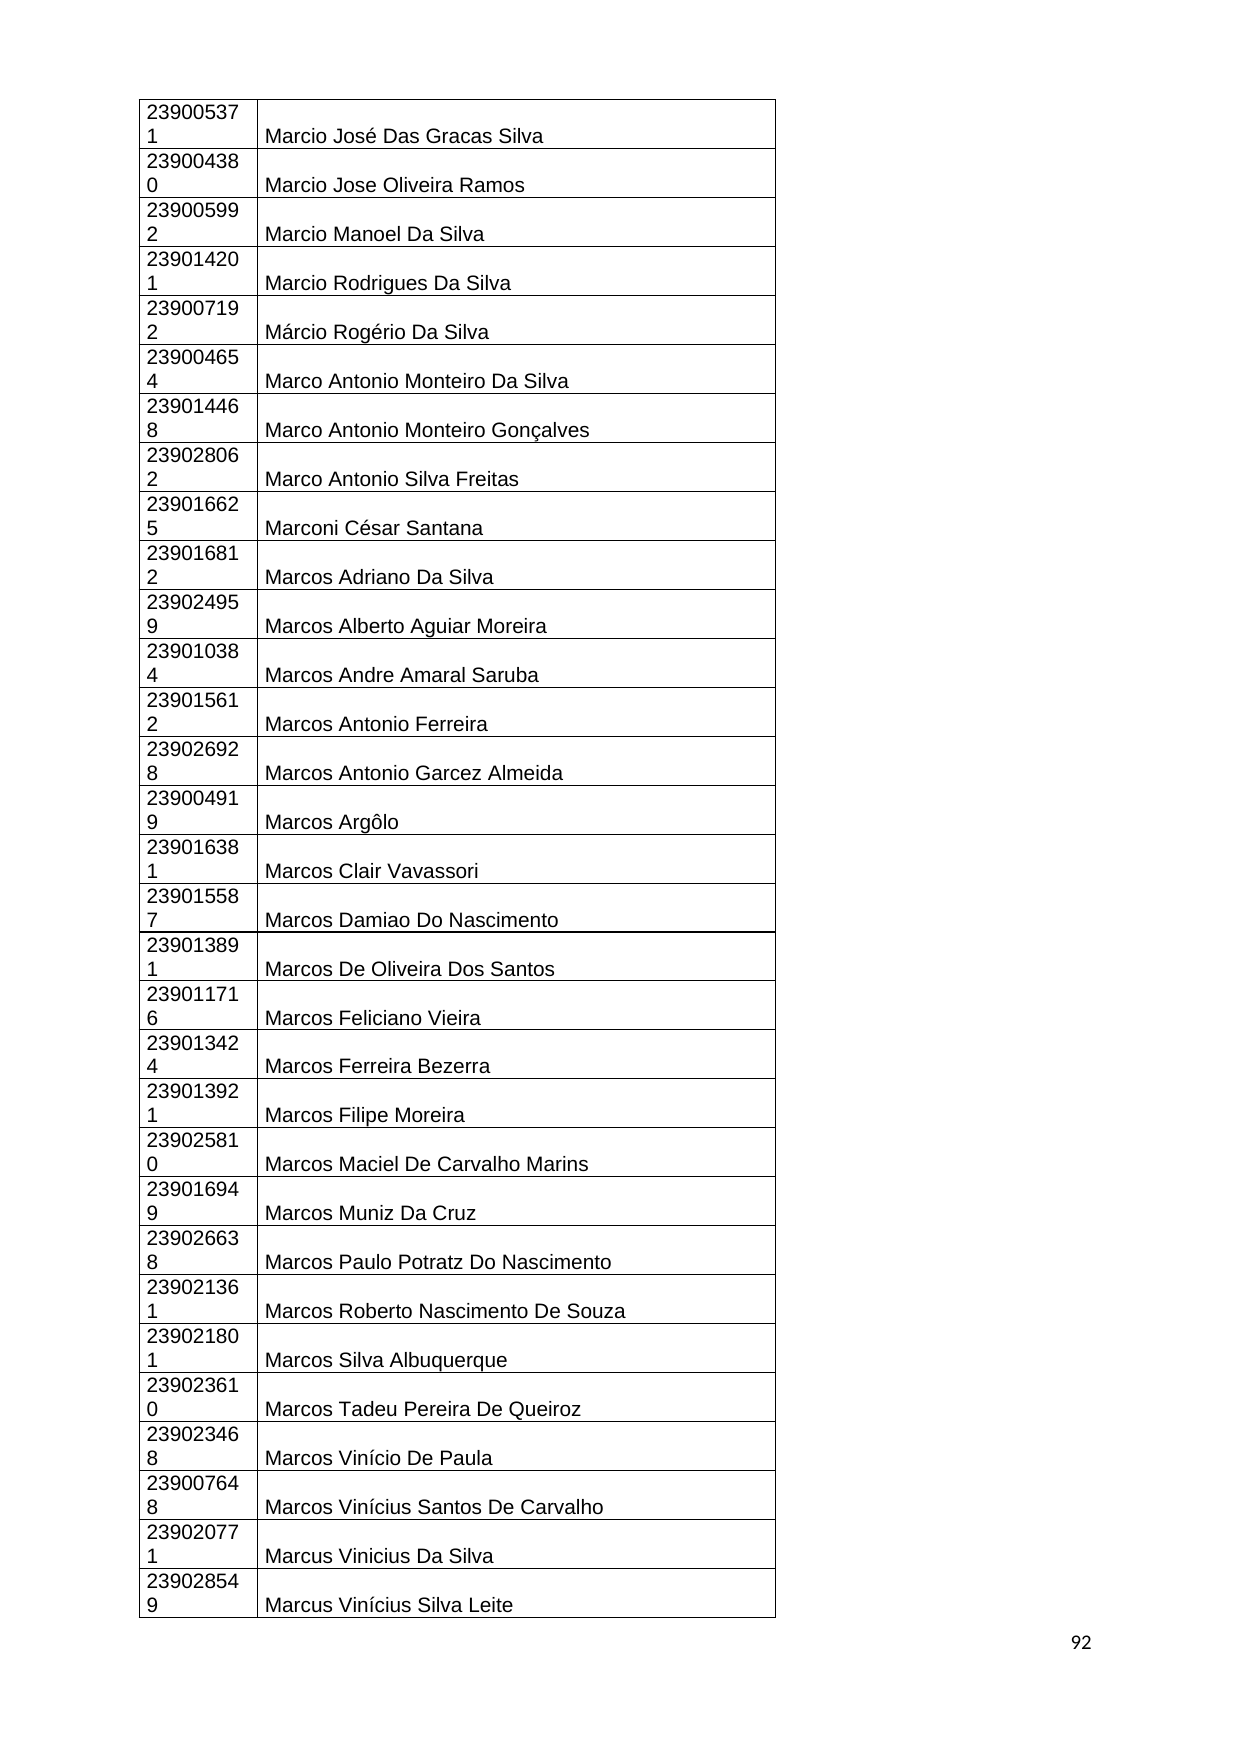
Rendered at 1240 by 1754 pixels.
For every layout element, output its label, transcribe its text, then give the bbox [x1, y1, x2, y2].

table_cell 239023610 [140, 1373, 257, 1421]
table_cell 239004380 [140, 149, 257, 197]
table_cell Marcos Feliciano Vieira [258, 981, 775, 1029]
table_cell Marcos Clair Vavassori [258, 835, 775, 882]
table_cell Marcos De Oliveira Dos Santos [258, 933, 775, 980]
table_cell 239021801 [140, 1324, 257, 1372]
table_cell 239023468 [140, 1422, 257, 1470]
table_cell 239013891 [140, 933, 257, 980]
table_cell Marcos Ferreira Bezerra [258, 1030, 775, 1078]
table_cell Marco Antonio Monteiro Da Silva [258, 345, 775, 393]
table_cell Marcos Vinício De Paula [258, 1422, 775, 1470]
table_cell 239013424 [140, 1030, 257, 1078]
table_cell 239015612 [140, 688, 257, 736]
table_cell Marcos Argôlo [258, 786, 775, 833]
table_cell 239014468 [140, 394, 257, 442]
table_cell 239007648 [140, 1471, 257, 1519]
table_cell Marco Antonio Monteiro Gonçalves [258, 394, 775, 442]
table_cell Marcio José Das Gracas Silva [258, 100, 775, 148]
table_cell Marcos Damiao Do Nascimento [258, 884, 775, 931]
table_cell Marcio Rodrigues Da Silva [258, 247, 775, 295]
table_cell Marcos Silva Albuquerque [258, 1324, 775, 1372]
table_cell Marcos Muniz Da Cruz [258, 1177, 775, 1225]
table_cell Marcos Adriano Da Silva [258, 541, 775, 589]
table_cell Marcos Andre Amaral Saruba [258, 639, 775, 687]
table_cell Marcos Roberto Nascimento De Souza [258, 1275, 775, 1323]
table_cell 239004654 [140, 345, 257, 393]
table_cell 239026638 [140, 1226, 257, 1274]
table_cell 239014201 [140, 247, 257, 295]
table_cell 239024959 [140, 590, 257, 638]
table_cell 239028549 [140, 1569, 257, 1617]
table_cell Marcos Tadeu Pereira De Queiroz [258, 1373, 775, 1421]
table_cell 239004919 [140, 786, 257, 833]
table_cell 239005371 [140, 100, 257, 148]
table_cell Marco Antonio Silva Freitas [258, 443, 775, 491]
table_cell Marcos Antonio Ferreira [258, 688, 775, 736]
table_cell Marcos Maciel De Carvalho Marins [258, 1128, 775, 1176]
table_cell Marcos Filipe Moreira [258, 1079, 775, 1127]
table_cell 239010384 [140, 639, 257, 687]
table_cell 239016381 [140, 835, 257, 882]
table_cell Marcio Jose Oliveira Ramos [258, 149, 775, 197]
table_cell Márcio Rogério Da Silva [258, 296, 775, 344]
table_cell 239007192 [140, 296, 257, 344]
table_cell 239020771 [140, 1520, 257, 1568]
table_cell Marcus Vinicius Da Silva [258, 1520, 775, 1568]
table_cell 239026928 [140, 737, 257, 784]
table_cell 239028062 [140, 443, 257, 491]
table_cell 239016625 [140, 492, 257, 540]
table_cell Marcus Vinícius Silva Leite [258, 1569, 775, 1617]
table_cell 239016949 [140, 1177, 257, 1225]
table_cell Marcos Vinícius Santos De Carvalho [258, 1471, 775, 1519]
table_cell 239013921 [140, 1079, 257, 1127]
table_cell Marcio Manoel Da Silva [258, 198, 775, 246]
table_cell Marcos Alberto Aguiar Moreira [258, 590, 775, 638]
table_cell 239016812 [140, 541, 257, 589]
table_cell 239025810 [140, 1128, 257, 1176]
table_cell 239021361 [140, 1275, 257, 1323]
table_cell 239011716 [140, 981, 257, 1029]
table_cell Marcos Antonio Garcez Almeida [258, 737, 775, 784]
table_cell Marcos Paulo Potratz Do Nascimento [258, 1226, 775, 1274]
table_cell 239005992 [140, 198, 257, 246]
table_cell 239015587 [140, 884, 257, 931]
table_cell Marconi César Santana [258, 492, 775, 540]
